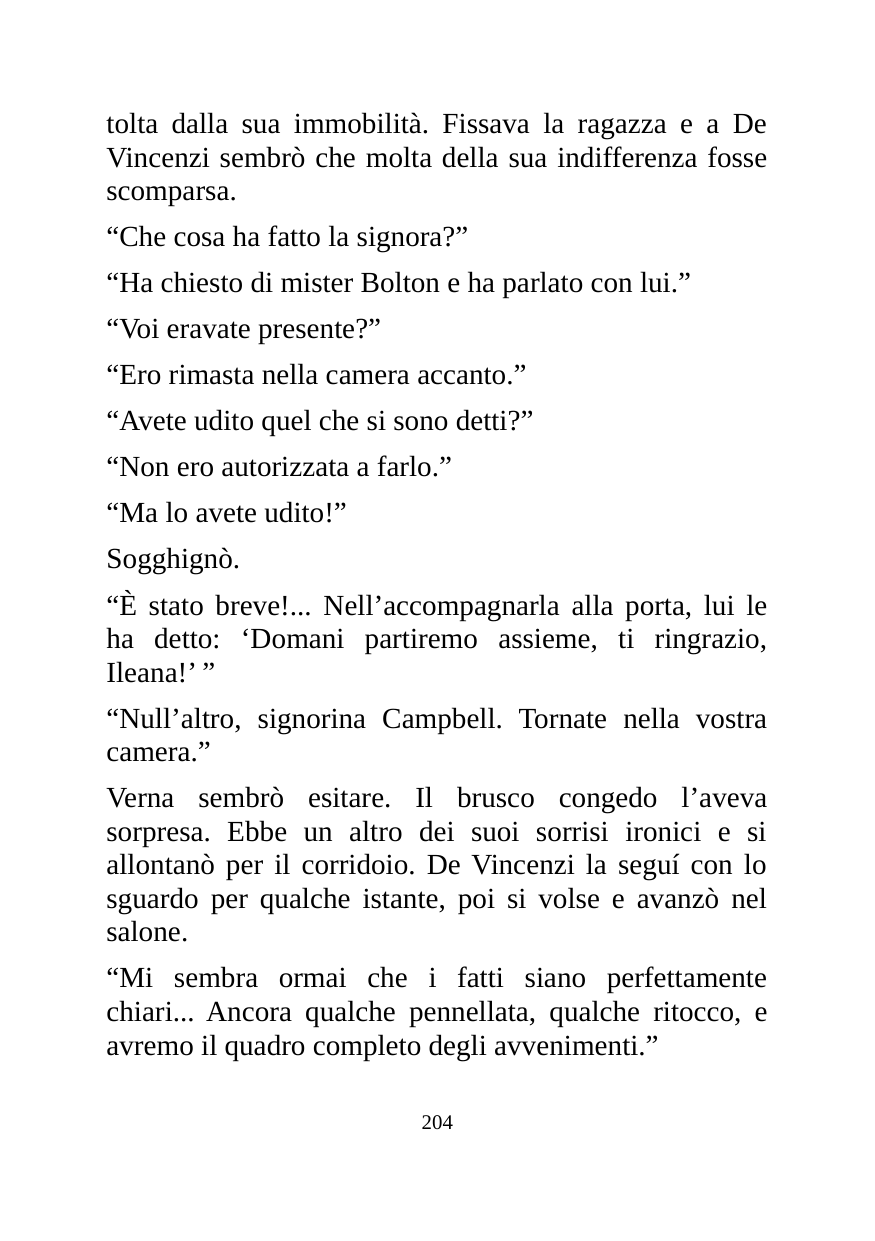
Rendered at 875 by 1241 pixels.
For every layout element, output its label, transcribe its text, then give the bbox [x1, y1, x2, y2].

text “Ha chiesto di mister Bolton e ha parlato con lui.” [106, 265, 768, 299]
text “Ma lo avete udito!” [106, 496, 768, 529]
text “Che cosa ha fatto la signora?” [106, 219, 768, 253]
text “È stato breve!... Nell’accompagnarla alla porta, lui le ha detto: ‘Domani partiremo assieme, ti ringrazio, Ileana!’ ” [106, 588, 768, 688]
text “Avete udito quel che si sono detti?” [106, 403, 768, 437]
text Verna sembrò esitare. Il brusco congedo l’aveva sorpresa. Ebbe un altro dei suoi sorrisi ironici e si allontanò per il corridoio. De Vincenzi la seguí con lo sguardo per qualche istante, poi si volse e avanzò nel salone. [106, 780, 768, 948]
text “Voi eravate presente?” [106, 311, 768, 345]
text “Mi sembra ormai che i fatti siano perfettamente chiari... Ancora qualche pennellata, qualche ritocco, e avremo il quadro completo degli avvenimenti.” [106, 961, 768, 1061]
text “Non ero autorizzata a farlo.” [106, 449, 768, 483]
text tolta dalla sua immobilità. Fissava la ragazza e a De Vincenzi sembrò che molta della sua indifferenza fosse scomparsa. [106, 106, 768, 207]
text “Null’altro, signorina Campbell. Tornate nella vostra camera.” [106, 701, 768, 768]
text Sogghignò. [106, 542, 768, 575]
text “Ero rimasta nella camera accanto.” [106, 357, 768, 391]
